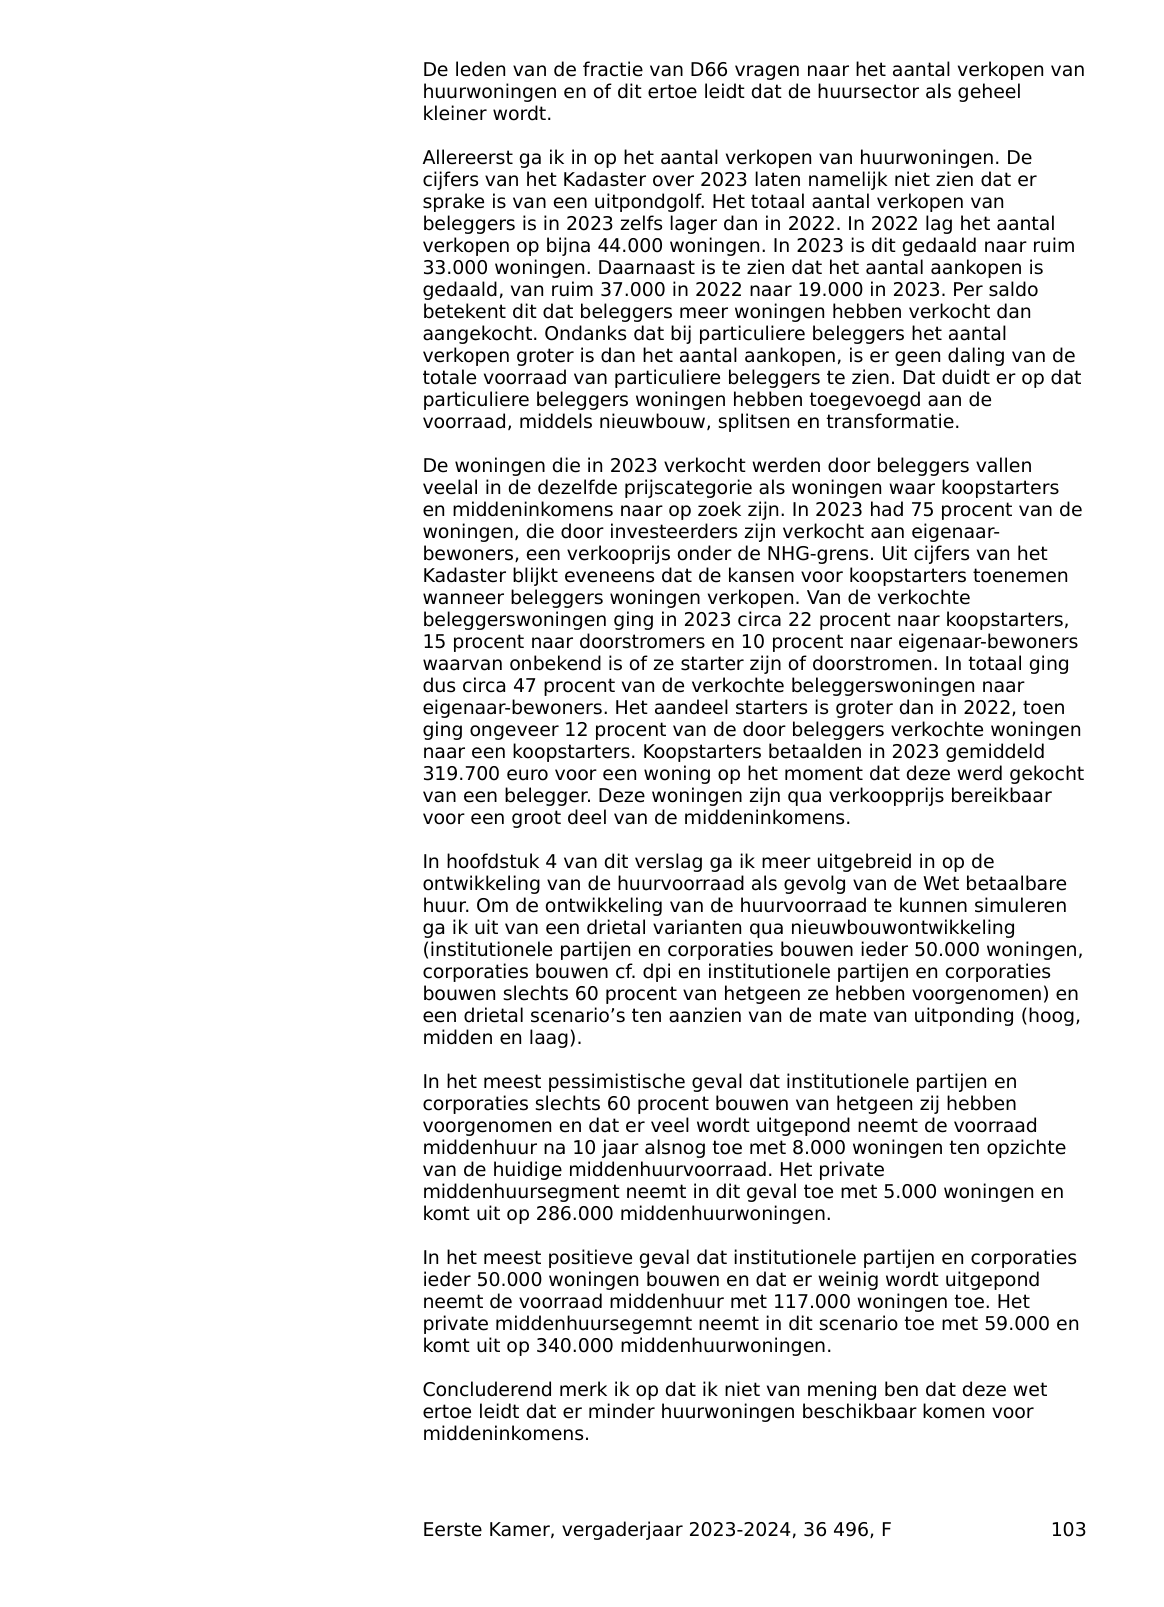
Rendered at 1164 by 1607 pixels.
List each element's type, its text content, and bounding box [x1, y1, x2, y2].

text In het meest pessimistische geval dat institutionele partijen en corporaties slechts 60 procent bouwen van hetgeen zij hebben voorgenomen en dat er veel wordt uitgepond neemt de voorraad middenhuur na 10 jaar alsnog toe met 8.000 woningen ten opzichte van de huidige middenhuurvoorraad. Het private middenhuursegment neemt in dit geval toe met 5.000 woningen en komt uit op 286.000 middenhuurwoningen. [422, 1071, 1087, 1225]
text Concluderend merk ik op dat ik niet van mening ben dat deze wet ertoe leidt dat er minder huurwoningen beschikbaar komen voor middeninkomens. [422, 1379, 1087, 1445]
text De leden van de fractie van D66 vragen naar het aantal verkopen van huurwoningen en of dit ertoe leidt dat de huursector als geheel kleiner wordt. [422, 59, 1087, 125]
text In het meest positieve geval dat institutionele partijen en corporaties ieder 50.000 woningen bouwen en dat er weinig wordt uitgepond neemt de voorraad middenhuur met 117.000 woningen toe. Het private middenhuursegemnt neemt in dit scenario toe met 59.000 en komt uit op 340.000 middenhuurwoningen. [422, 1247, 1087, 1357]
text In hoofdstuk 4 van dit verslag ga ik meer uitgebreid in op de ontwikkeling van de huurvoorraad als gevolg van de Wet betaalbare huur. Om de ontwikkeling van de huurvoorraad te kunnen simuleren ga ik uit van een drietal varianten qua nieuwbouwontwikkeling (institutionele partijen en corporaties bouwen ieder 50.000 woningen, corporaties bouwen cf. dpi en institutionele partijen en corporaties bouwen slechts 60 procent van hetgeen ze hebben voorgenomen) en een drietal scenario’s ten aanzien van de mate van uitponding (hoog, midden en laag). [422, 851, 1087, 1049]
text De woningen die in 2023 verkocht werden door beleggers vallen veelal in de dezelfde prijscategorie als woningen waar koopstarters en middeninkomens naar op zoek zijn. In 2023 had 75 procent van de woningen, die door investeerders zijn verkocht aan eigenaar-bewoners, een verkooprijs onder de NHG-grens. Uit cijfers van het Kadaster blijkt eveneens dat de kansen voor koopstarters toenemen wanneer beleggers woningen verkopen. Van de verkochte beleggerswoningen ging in 2023 circa 22 procent naar koopstarters, 15 procent naar doorstromers en 10 procent naar eigenaar-bewoners waarvan onbekend is of ze starter zijn of doorstromen. In totaal ging dus circa 47 procent van de verkochte beleggerswoningen naar eigenaar-bewoners. Het aandeel starters is groter dan in 2022, toen ging ongeveer 12 procent van de door beleggers verkochte woningen naar een koopstarters. Koopstarters betaalden in 2023 gemiddeld 319.700 euro voor een woning op het moment dat deze werd gekocht van een belegger. Deze woningen zijn qua verkoopprijs bereikbaar voor een groot deel van de middeninkomens. [422, 455, 1087, 829]
text Allereerst ga ik in op het aantal verkopen van huurwoningen. De cijfers van het Kadaster over 2023 laten namelijk niet zien dat er sprake is van een uitpondgolf. Het totaal aantal verkopen van beleggers is in 2023 zelfs lager dan in 2022. In 2022 lag het aantal verkopen op bijna 44.000 woningen. In 2023 is dit gedaald naar ruim 33.000 woningen. Daarnaast is te zien dat het aantal aankopen is gedaald, van ruim 37.000 in 2022 naar 19.000 in 2023. Per saldo betekent dit dat beleggers meer woningen hebben verkocht dan aangekocht. Ondanks dat bij particuliere beleggers het aantal verkopen groter is dan het aantal aankopen, is er geen daling van de totale voorraad van particuliere beleggers te zien. Dat duidt er op dat particuliere beleggers woningen hebben toegevoegd aan de voorraad, middels nieuwbouw, splitsen en transformatie. [422, 147, 1087, 433]
